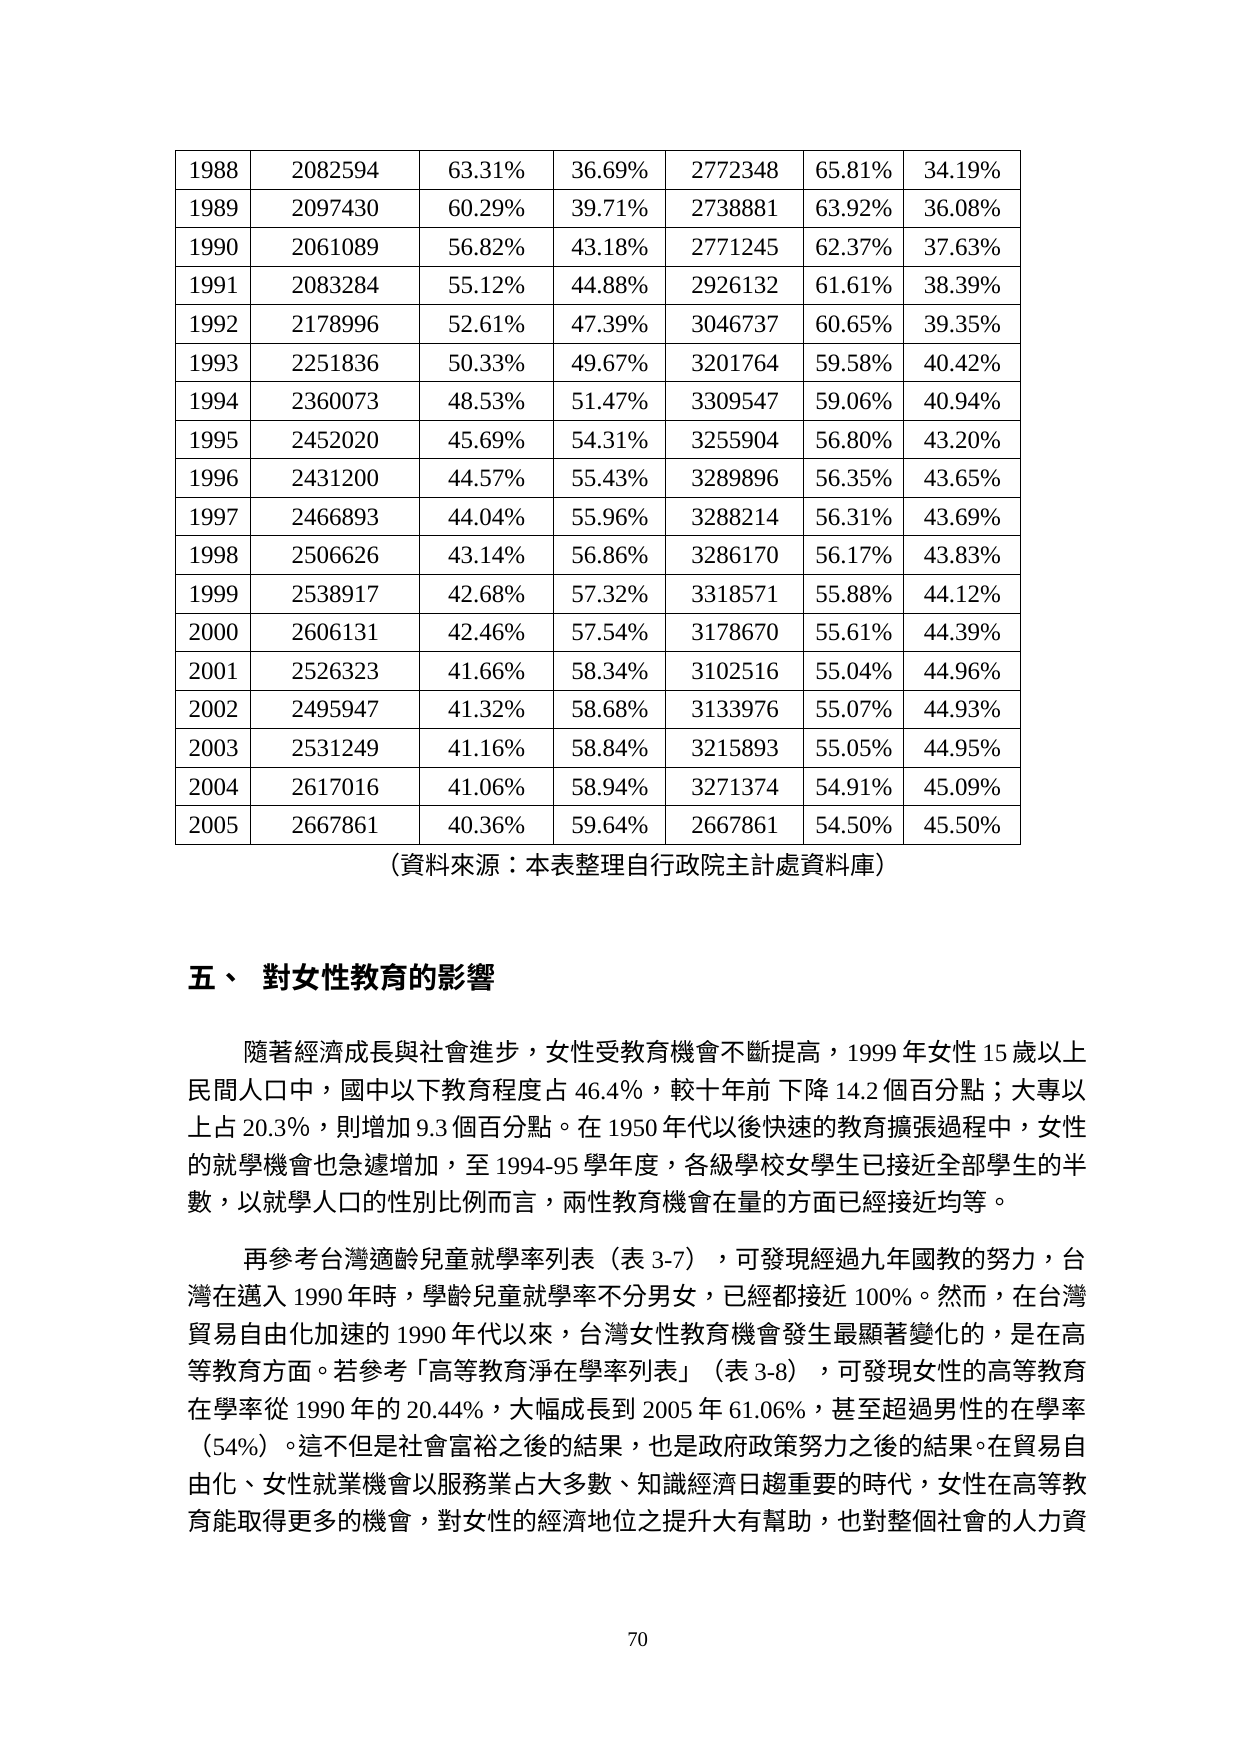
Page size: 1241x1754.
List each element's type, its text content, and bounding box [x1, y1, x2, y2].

table_cell 59.64% [554, 806, 665, 844]
table_cell 52.61% [420, 305, 553, 343]
table_cell 44.04% [420, 498, 553, 535]
table_cell 48.53% [420, 382, 553, 420]
table_cell 55.04% [804, 652, 903, 689]
table_cell 3271374 [666, 768, 803, 805]
table_cell 3309547 [666, 382, 803, 420]
table_cell 2606131 [251, 614, 419, 651]
table_cell 2251836 [251, 344, 419, 381]
table_cell 49.67% [554, 344, 665, 381]
table_cell 50.33% [420, 344, 553, 381]
table_cell 1989 [176, 190, 250, 227]
table_cell 40.42% [904, 344, 1020, 381]
table_cell 43.65% [904, 459, 1020, 497]
table_cell 59.58% [804, 344, 903, 381]
table_cell 44.12% [904, 575, 1020, 612]
table_cell 2771245 [666, 228, 803, 266]
table_cell 44.96% [904, 652, 1020, 689]
table_cell 54.50% [804, 806, 903, 844]
table_cell 3286170 [666, 536, 803, 574]
table_cell 58.94% [554, 768, 665, 805]
table_cell 2452020 [251, 421, 419, 458]
table_cell 2001 [176, 652, 250, 689]
table_cell 42.46% [420, 614, 553, 651]
table_cell 58.84% [554, 729, 665, 767]
table_cell 62.37% [804, 228, 903, 266]
table_cell 43.69% [904, 498, 1020, 535]
table_cell 44.88% [554, 267, 665, 304]
table_cell 57.54% [554, 614, 665, 651]
table_cell 55.12% [420, 267, 553, 304]
table_cell 54.31% [554, 421, 665, 458]
table_cell 2002 [176, 691, 250, 728]
text 隨著經濟成長與社會進步，女性受教育機會不斷提高，1999年女性15歲以上民間人口中，國中以下教育程度占46.4％，較十年前 下降14.2個百分點；大專以上占20.3％，則增加9.3個百分點。在1950年代以後快速的教育擴張過程中，女性的就學機會也急遽增加，至1994-95學年度，各級學校女學生已接近全部學生的半數，以就學人口的性別比例而言，兩性教育機會在量的方面已經接近均等。 [187, 1032, 1087, 1220]
table_cell 2667861 [251, 806, 419, 844]
table_cell 3318571 [666, 575, 803, 612]
table_cell 43.14% [420, 536, 553, 574]
table_cell 51.47% [554, 382, 665, 420]
table_cell 55.61% [804, 614, 903, 651]
table_cell 58.34% [554, 652, 665, 689]
table_cell 54.91% [804, 768, 903, 805]
table_cell 57.32% [554, 575, 665, 612]
table_cell 3289896 [666, 459, 803, 497]
table_cell 2466893 [251, 498, 419, 535]
table_cell 2082594 [251, 151, 419, 188]
table_cell 43.20% [904, 421, 1020, 458]
table_cell 56.80% [804, 421, 903, 458]
table_cell 38.39% [904, 267, 1020, 304]
table_cell 55.43% [554, 459, 665, 497]
table_cell 2083284 [251, 267, 419, 304]
table_cell 1993 [176, 344, 250, 381]
table_cell 39.35% [904, 305, 1020, 343]
table_cell 39.71% [554, 190, 665, 227]
table_cell 1998 [176, 536, 250, 574]
table_cell 43.83% [904, 536, 1020, 574]
table_cell 2004 [176, 768, 250, 805]
table_cell 1991 [176, 267, 250, 304]
table_cell 2178996 [251, 305, 419, 343]
table_cell 2531249 [251, 729, 419, 767]
table_cell 3133976 [666, 691, 803, 728]
table_cell 40.36% [420, 806, 553, 844]
table_cell 2926132 [666, 267, 803, 304]
table_cell 58.68% [554, 691, 665, 728]
table_cell 44.95% [904, 729, 1020, 767]
table_cell 44.93% [904, 691, 1020, 728]
table_cell 3215893 [666, 729, 803, 767]
table_cell 56.35% [804, 459, 903, 497]
table_cell 65.81% [804, 151, 903, 188]
table_cell 1992 [176, 305, 250, 343]
table_cell 36.69% [554, 151, 665, 188]
table_cell 3288214 [666, 498, 803, 535]
table_cell 2431200 [251, 459, 419, 497]
table_cell 45.50% [904, 806, 1020, 844]
table_cell 41.06% [420, 768, 553, 805]
table_cell 3255904 [666, 421, 803, 458]
table_cell 55.05% [804, 729, 903, 767]
table_cell 2061089 [251, 228, 419, 266]
table_cell 60.65% [804, 305, 903, 343]
table_cell 44.57% [420, 459, 553, 497]
table_cell 2360073 [251, 382, 419, 420]
table_cell 56.17% [804, 536, 903, 574]
list 對女性教育的影響 [187, 938, 1087, 1013]
table_cell 42.68% [420, 575, 553, 612]
table_cell 1994 [176, 382, 250, 420]
table_cell 2667861 [666, 806, 803, 844]
table_cell 3201764 [666, 344, 803, 381]
table_cell 2003 [176, 729, 250, 767]
table_cell 55.07% [804, 691, 903, 728]
table_cell 34.19% [904, 151, 1020, 188]
table_cell 2506626 [251, 536, 419, 574]
table_cell 2495947 [251, 691, 419, 728]
table_cell 3178670 [666, 614, 803, 651]
table_cell 63.92% [804, 190, 903, 227]
table_cell 47.39% [554, 305, 665, 343]
table_cell 44.39% [904, 614, 1020, 651]
table_cell 1990 [176, 228, 250, 266]
table_cell 43.18% [554, 228, 665, 266]
table_cell 2738881 [666, 190, 803, 227]
table_cell 2097430 [251, 190, 419, 227]
table_cell 1995 [176, 421, 250, 458]
table_cell 45.69% [420, 421, 553, 458]
table_cell 55.88% [804, 575, 903, 612]
table_cell 3046737 [666, 305, 803, 343]
table_cell 56.82% [420, 228, 553, 266]
table_cell 2000 [176, 614, 250, 651]
table_cell 41.32% [420, 691, 553, 728]
text 再參考台灣適齡兒童就學率列表（表3-7），可發現經過九年國教的努力，台灣在邁入1990年時，學齡兒童就學率不分男女，已經都接近100%。然而，在台灣貿易自由化加速的1990年代以來，台灣女性教育機會發生最顯著變化的，是在高等教育方面。若參考「高等教育淨在學率列表」（表3-8），可發現女性的高等教育在學率從1990年的20.44%，大幅成長到2005年61.06%，甚至超過男性的在學率（54%）。這不但是社會富裕之後的結果，也是政府政策努力之後的結果。在貿易自由化、女性就業機會以服務業占大多數、知識經濟日趨重要的時代，女性在高等教育能取得更多的機會，對女性的經濟地位之提升大有幫助，也對整個社會的人力資 [187, 1238, 1087, 1538]
table_cell 3102516 [666, 652, 803, 689]
table_cell 1997 [176, 498, 250, 535]
table_cell 1988 [176, 151, 250, 188]
table_cell 2772348 [666, 151, 803, 188]
table_cell 60.29% [420, 190, 553, 227]
text （資料來源：本表整理自行政院主計處資料庫） [187, 845, 1087, 882]
table_cell 36.08% [904, 190, 1020, 227]
table_cell 56.86% [554, 536, 665, 574]
table_cell 55.96% [554, 498, 665, 535]
table_cell 2005 [176, 806, 250, 844]
table_cell 61.61% [804, 267, 903, 304]
table_cell 40.94% [904, 382, 1020, 420]
table_cell 41.16% [420, 729, 553, 767]
table_cell 37.63% [904, 228, 1020, 266]
table_cell 2538917 [251, 575, 419, 612]
table_cell 59.06% [804, 382, 903, 420]
table_cell 1999 [176, 575, 250, 612]
table_cell 63.31% [420, 151, 553, 188]
table_cell 2526323 [251, 652, 419, 689]
table_cell 1996 [176, 459, 250, 497]
table_cell 2617016 [251, 768, 419, 805]
table_cell 45.09% [904, 768, 1020, 805]
table_cell 56.31% [804, 498, 903, 535]
table_cell 41.66% [420, 652, 553, 689]
